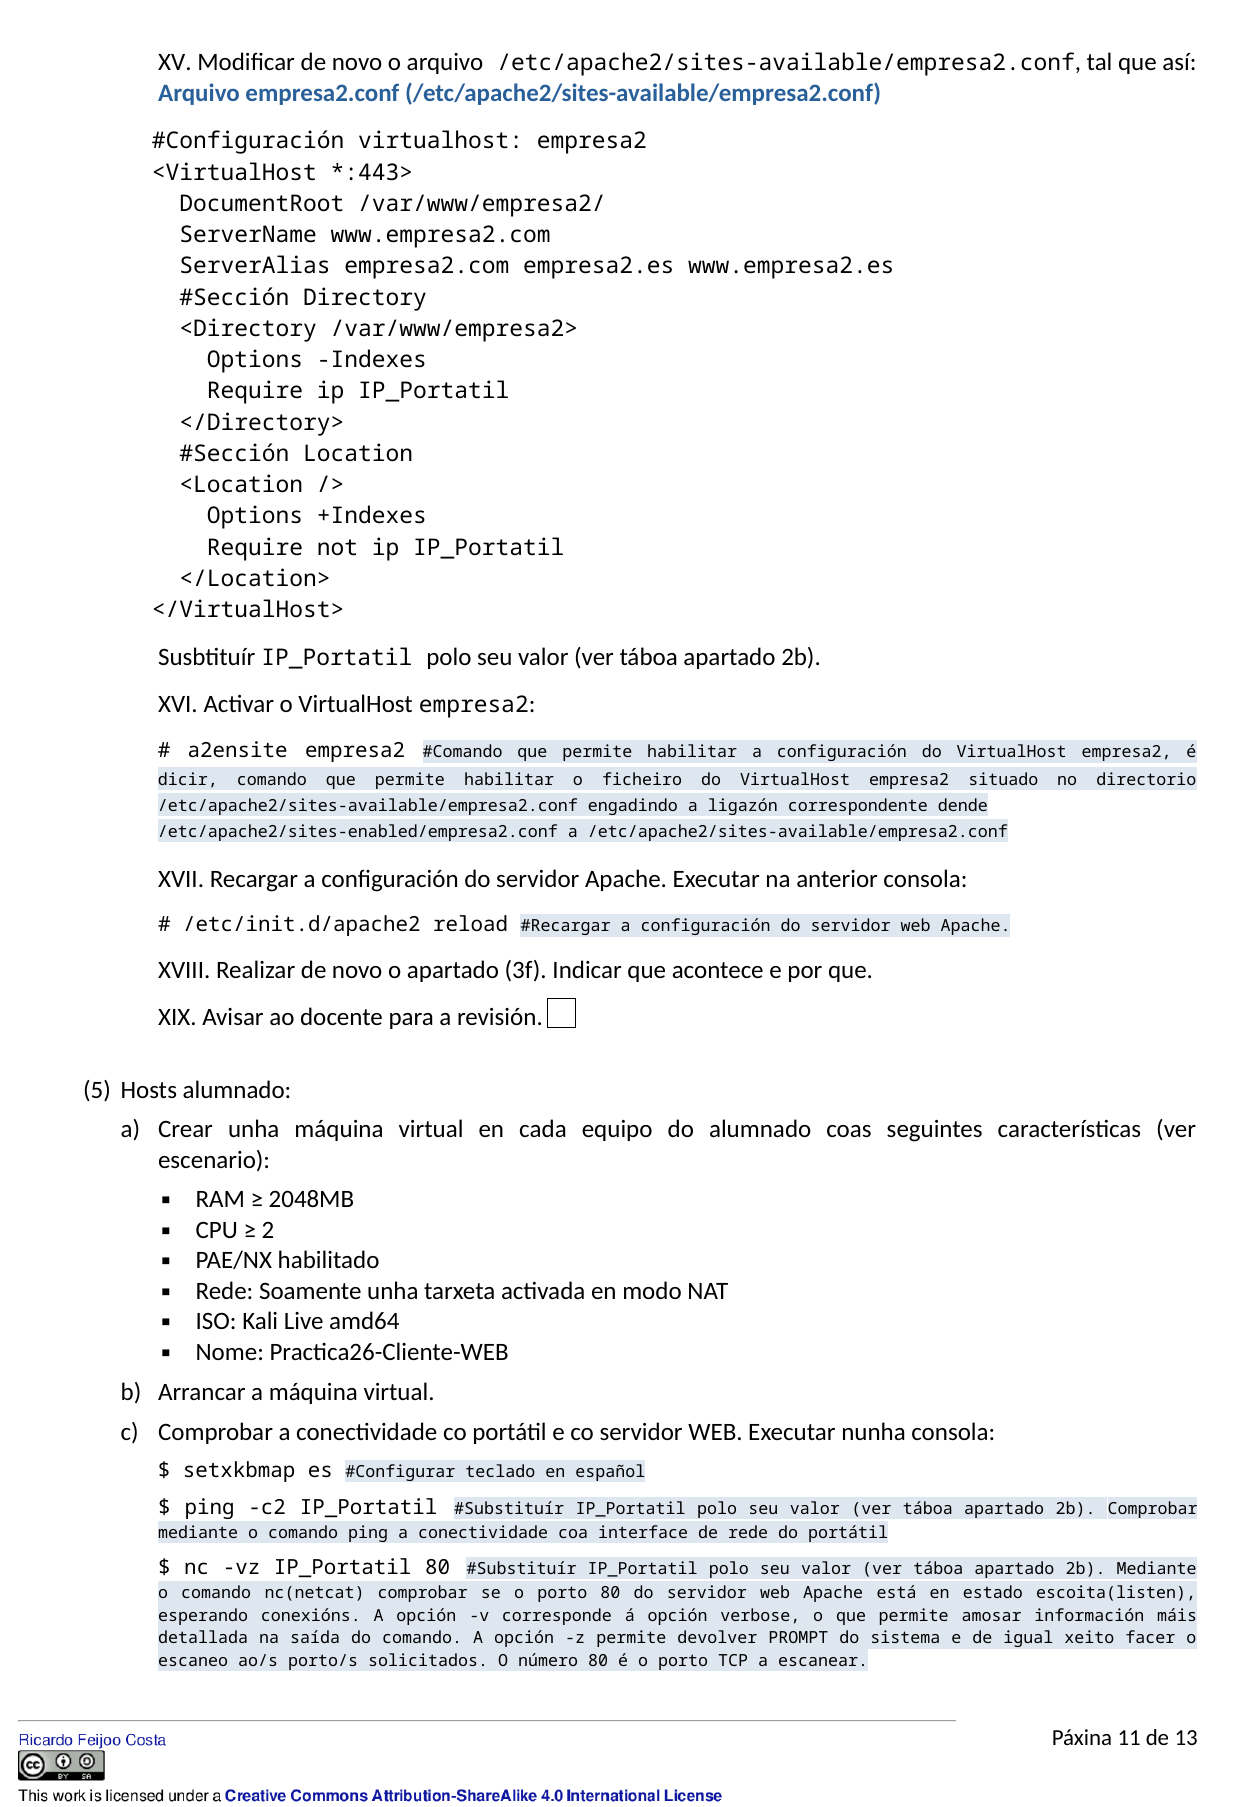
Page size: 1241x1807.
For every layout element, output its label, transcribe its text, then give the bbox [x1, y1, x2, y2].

list XV. Modificar de novo o arquivo /etc/apache2/sites-available/empresa2.conf, tal que así: Arquivo empresa2.conf (/etc/apache2/sites-available/empresa2.conf) [120, 46, 1197, 108]
list Require ip IP_Portatil [152, 374, 1197, 405]
list Require not ip IP_Portatil [152, 530, 1197, 562]
list ISO: Kali Live amd64 [158, 1305, 1197, 1336]
list Arrancar a máquina virtual. [120, 1377, 1197, 1407]
picture [8, 1715, 957, 1806]
list XIX. Avisar ao docente para a revisión. [120, 1001, 1197, 1031]
list <VirtualHost *:443> [152, 155, 1197, 187]
list </Directory> [152, 405, 1197, 437]
list Nome: Practica26-Cliente-WEB [158, 1336, 1197, 1366]
list Crear unha máquina virtual en cada equipo do alumnado coas seguintes características (ver escenario): [120, 1113, 1197, 1174]
list XVI. Activar o VirtualHost empresa2: [120, 688, 1197, 719]
list Rede: Soamente unha tarxeta activada en modo NAT [158, 1275, 1197, 1305]
list CPU ≥ 2 [158, 1214, 1197, 1244]
list ServerAlias empresa2.com empresa2.es www.empresa2.es [152, 249, 1197, 280]
list #Sección Location [152, 437, 1197, 468]
list </VirtualHost> [152, 593, 1197, 624]
list Comprobar a conectividade co portátil e co servidor WEB. Executar nunha consola: [120, 1416, 1197, 1446]
list DocumentRoot /var/www/empresa2/ [152, 187, 1197, 218]
list $ setxkbmap es #Configurar teclado en español [122, 1455, 1197, 1483]
list Hosts alumnado: [83, 1074, 1197, 1105]
list XVIII. Realizar de novo o apartado (3f). Indicar que acontece e por que. [120, 954, 1197, 985]
list #Configuración virtualhost: empresa2 [152, 124, 1197, 155]
list # a2ensite empresa2 #Comando que permite habilitar a configuración do VirtualHost empresa2, é dicir, comando que permite habilitar o ficheiro do VirtualHost empresa2 situado no directorio /etc/apache2/sites-available/empresa2.conf engadindo a ligazón correspondente dende [122, 735, 1197, 816]
list $ ping -c2 IP_Portatil #Substituír IP_Portatil polo seu valor (ver táboa apartado 2b). Comprobar mediante o comando ping a conectividade coa interface de rede do portátil [120, 1492, 1197, 1543]
list #Sección Directory [152, 280, 1197, 312]
list # /etc/init.d/apache2 reload #Recargar a configuración do servidor web Apache. [120, 909, 1197, 938]
list Options +Indexes [152, 499, 1197, 530]
list ServerName www.empresa2.com [152, 218, 1197, 249]
list Susbtituír IP_Portatil polo seu valor (ver táboa apartado 2b). [120, 640, 1197, 672]
list <Location /> [152, 468, 1197, 499]
list Options -Indexes [152, 343, 1197, 374]
list /etc/apache2/sites-enabled/empresa2.conf a /etc/apache2/sites-available/empresa2.conf [122, 819, 1197, 842]
list </Location> [152, 562, 1197, 593]
list XVII. Recargar a configuración do servidor Apache. Executar na anterior consola: [120, 863, 1197, 893]
list RAM ≥ 2048MB [158, 1183, 1197, 1214]
list $ nc -vz IP_Portatil 80 #Substituír IP_Portatil polo seu valor (ver táboa apartado 2b). Mediante o comando nc(netcat) comprobar se o porto 80 do servidor web Apache está en estado escoita(listen), esperando conexións. A opción -v corresponde á opción verbose, o que permite amosar información máis detallada na saída do comando. A opción -z permite devolver PROMPT do sistema e de igual xeito facer o escaneo ao/s porto/s solicitados. O número 80 é o porto TCP a escanear. [120, 1552, 1197, 1671]
list PAE/NX habilitado [158, 1244, 1197, 1275]
list <Directory /var/www/empresa2> [152, 312, 1197, 343]
